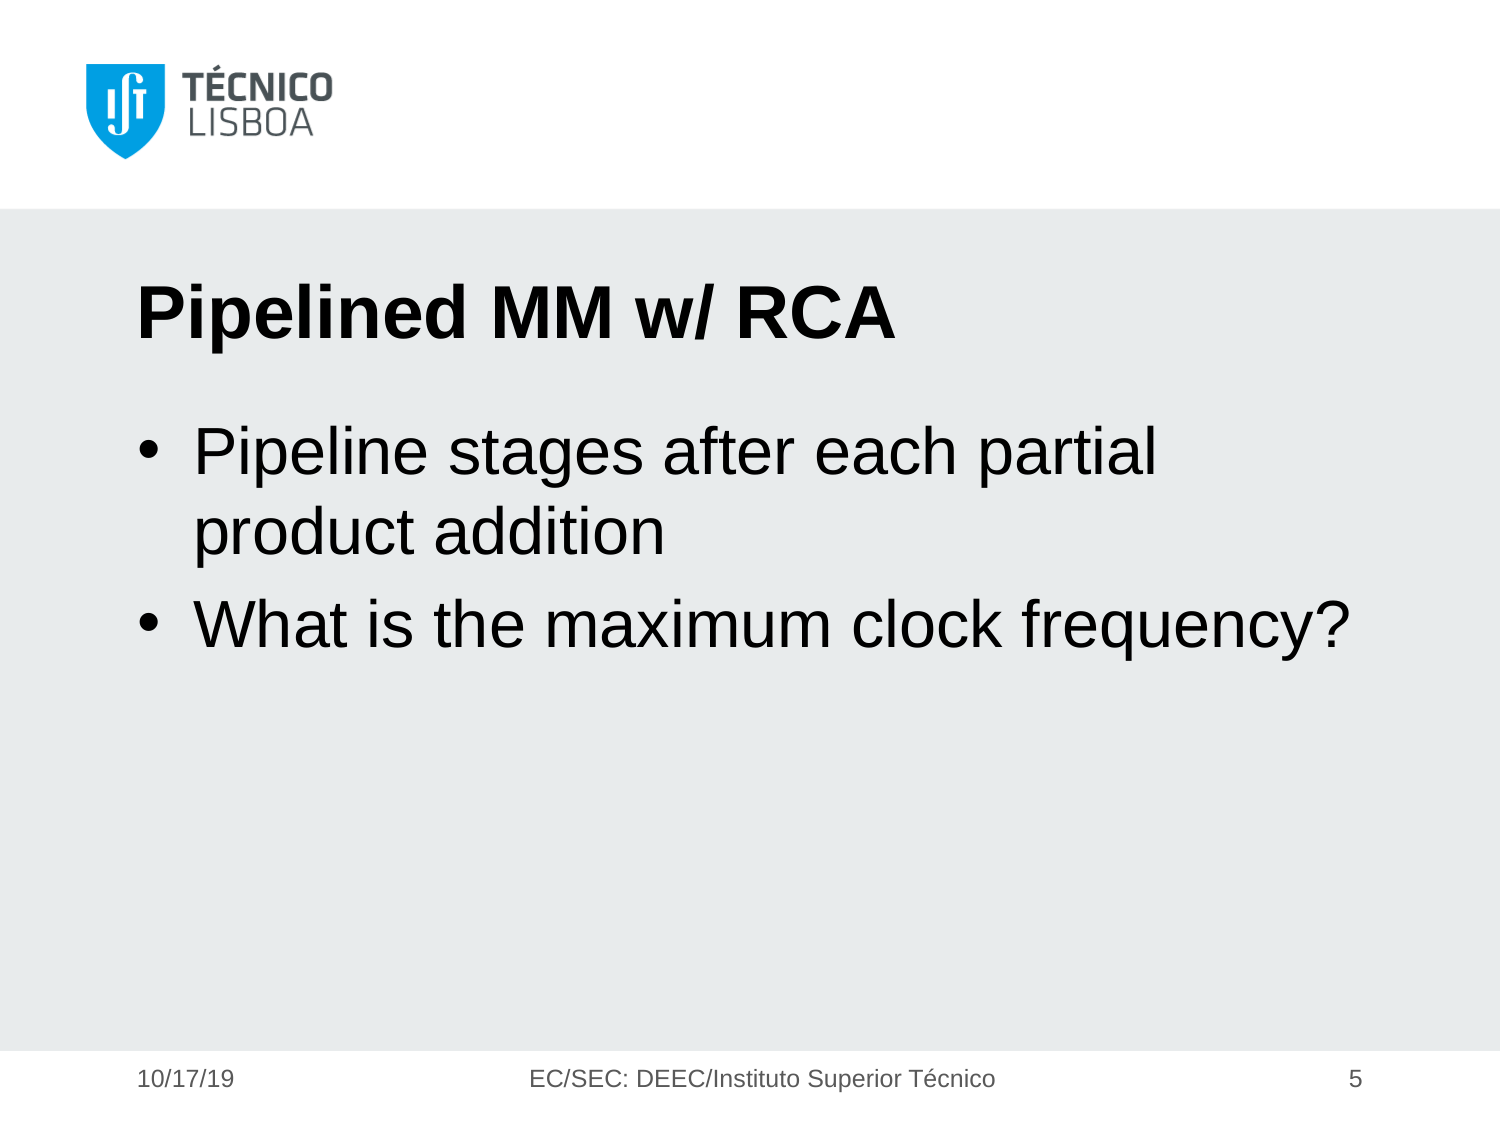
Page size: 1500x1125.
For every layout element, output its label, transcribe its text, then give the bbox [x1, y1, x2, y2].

list Pipeline stages after each partial product addition What is the maximum clock frequency? [121, 400, 1378, 1005]
slide_number 10/17/19 [121, 1052, 425, 1103]
picture [0, 0, 1500, 1125]
slide_number [1077, 1052, 1378, 1103]
footer EC/SEC: DEEC/Instituto Superior Técnico [512, 1052, 1021, 1103]
title Pipelined MM w/ RCA [121, 237, 1378, 381]
